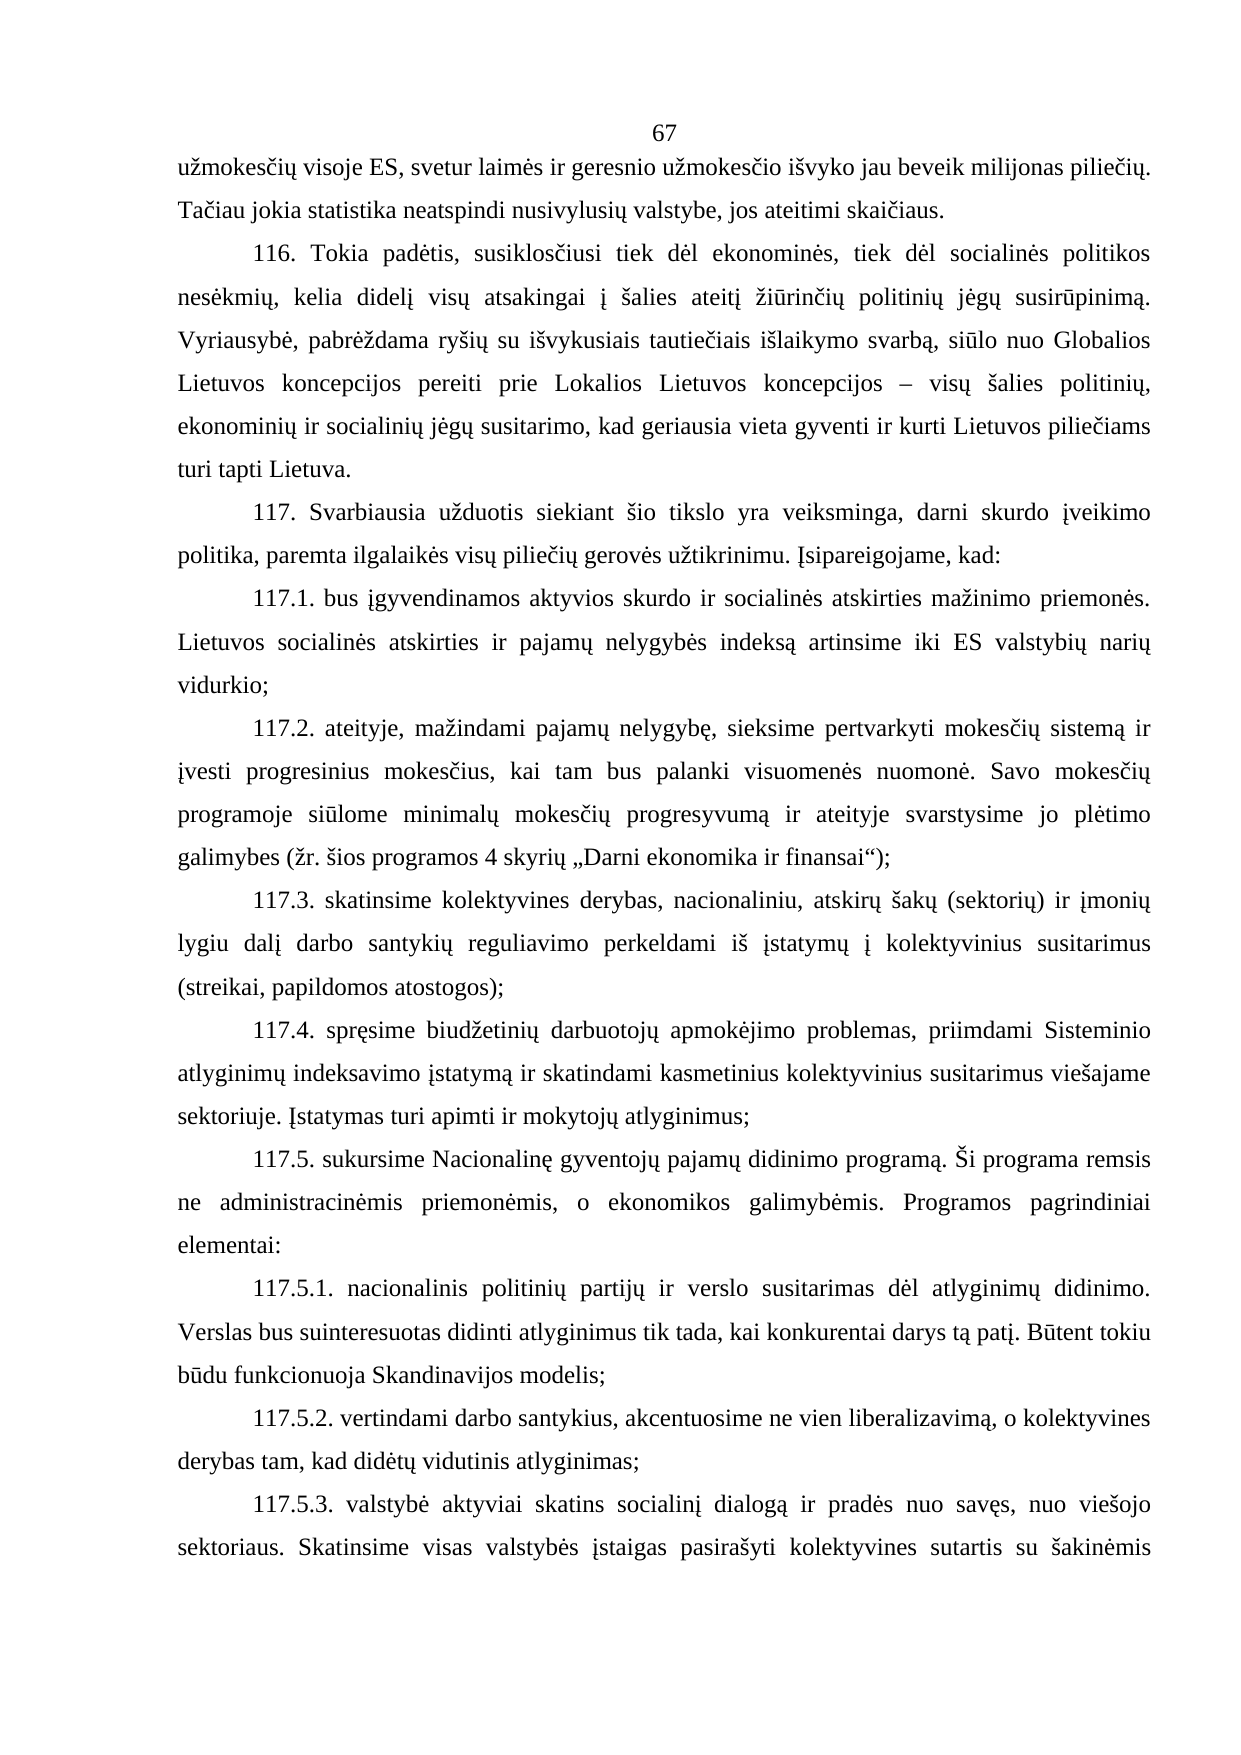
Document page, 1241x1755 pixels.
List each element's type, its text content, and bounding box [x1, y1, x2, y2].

text 117.5.1. nacionalinis politinių partijų ir verslo susitarimas dėl atlyginimų didinimo. Verslas bus suinteresuotas didinti atlyginimus tik tada, kai konkurentai darys tą patį. Būtent tokiu būdu funkcionuoja Skandinavijos modelis; [177, 1273, 1152, 1388]
text 117. Svarbiausia užduotis siekiant šio tikslo yra veiksminga, darni skurdo įveikimo politika, paremta ilgalaikės visų piliečių gerovės užtikrinimu. Įsipareigojame, kad: [177, 497, 1152, 569]
text 117.5. sukursime Nacionalinę gyventojų pajamų didinimo programą. Ši programa remsis ne administracinėmis priemonėmis, o ekonomikos galimybėmis. Programos pagrindiniai elementai: [177, 1144, 1152, 1259]
text 117.4. spręsime biudžetinių darbuotojų apmokėjimo problemas, priimdami Sisteminio atlyginimų indeksavimo įstatymą ir skatindami kasmetinius kolektyvinius susitarimus viešajame sektoriuje. Įstatymas turi apimti ir mokytojų atlyginimus; [177, 1015, 1152, 1130]
text 116. Tokia padėtis, susiklosčiusi tiek dėl ekonominės, tiek dėl socialinės politikos nesėkmių, kelia didelį visų atsakingai į šalies ateitį žiūrinčių politinių jėgų susirūpinimą. Vyriausybė, pabrėždama ryšių su išvykusiais tautiečiais išlaikymo svarbą, siūlo nuo Globalios Lietuvos koncepcijos pereiti prie Lokalios Lietuvos koncepcijos – visų šalies politinių, ekonominių ir socialinių jėgų susitarimo, kad geriausia vieta gyventi ir kurti Lietuvos piliečiams turi tapti Lietuva. [177, 238, 1152, 483]
text 117.1. bus įgyvendinamos aktyvios skurdo ir socialinės atskirties mažinimo priemonės. Lietuvos socialinės atskirties ir pajamų nelygybės indeksą artinsime iki ES valstybių narių vidurkio; [177, 583, 1152, 698]
text 117.3. skatinsime kolektyvines derybas, nacionaliniu, atskirų šakų (sektorių) ir įmonių lygiu dalį darbo santykių reguliavimo perkeldami iš įstatymų į kolektyvinius susitarimus (streikai, papildomos atostogos); [177, 885, 1152, 1000]
text 117.5.2. vertindami darbo santykius, akcentuosime ne vien liberalizavimą, o kolektyvines derybas tam, kad didėtų vidutinis atlyginimas; [177, 1403, 1152, 1475]
text užmokesčių visoje ES, svetur laimės ir geresnio užmokesčio išvyko jau beveik milijonas piliečių. Tačiau jokia statistika neatspindi nusivylusių valstybe, jos ateitimi skaičiaus. [177, 152, 1152, 224]
text 117.2. ateityje, mažindami pajamų nelygybę, sieksime pertvarkyti mokesčių sistemą ir įvesti progresinius mokesčius, kai tam bus palanki visuomenės nuomonė. Savo mokesčių programoje siūlome minimalų mokesčių progresyvumą ir ateityje svarstysime jo plėtimo galimybes (žr. šios programos 4 skyrių „Darni ekonomika ir finansai“); [177, 713, 1152, 871]
text 117.5.3. valstybė aktyviai skatins socialinį dialogą ir pradės nuo savęs, nuo viešojo sektoriaus. Skatinsime visas valstybės įstaigas pasirašyti kolektyvines sutartis su šakinėmis [177, 1489, 1152, 1561]
